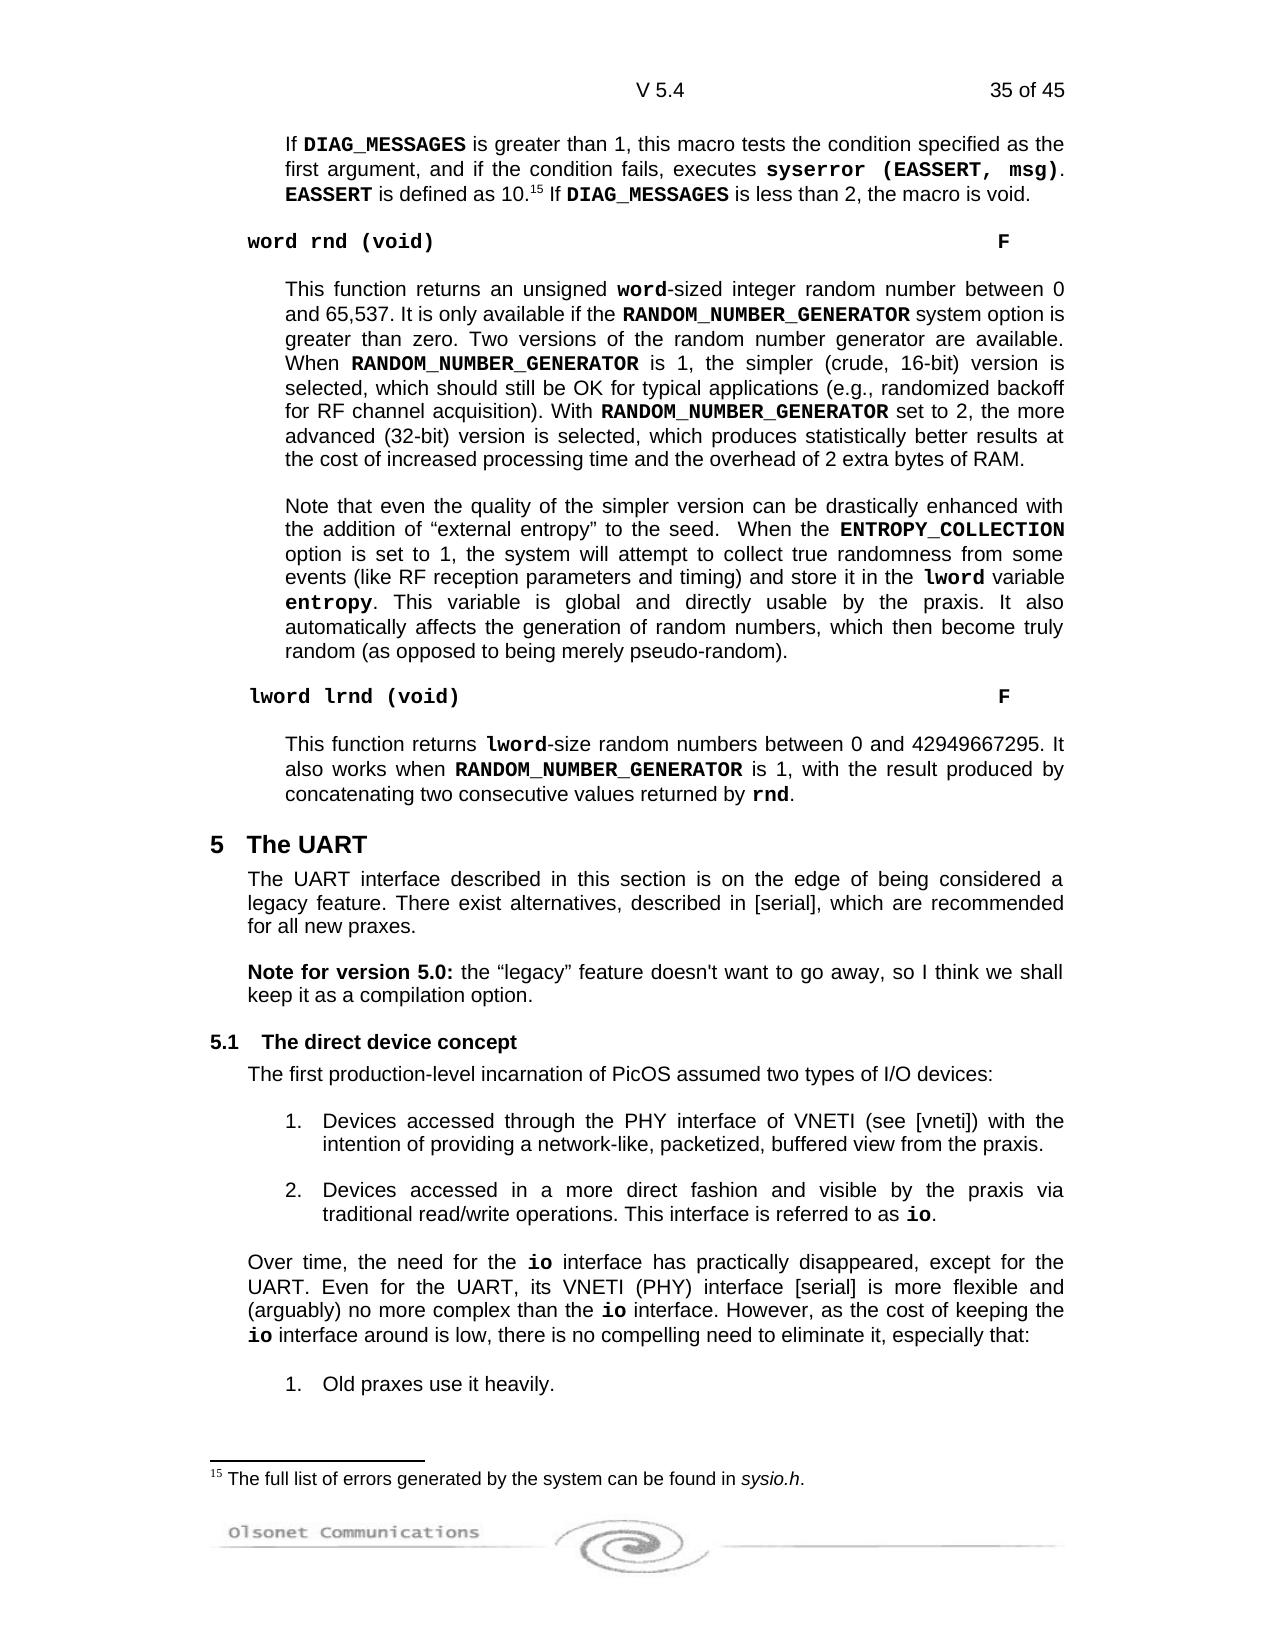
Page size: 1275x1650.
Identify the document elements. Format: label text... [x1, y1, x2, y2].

text If DIAG_MESSAGES is greater than 1, this macro tests the condition specified as the first argument, and if the condition fails, executes syserror (EASSERT, msg). EASSERT is defined as 10. If DIAG_MESSAGES is less than 2, the macro is void. [285, 132, 1065, 207]
list Devices accessed in a more direct fashion and visible by the praxis via traditional read/write operations. This interface is referred to as io. [285, 1179, 1065, 1227]
text This function returns lword-size random numbers between 0 and 42949667295. It also works when RANDOM_NUMBER_GENERATOR is 1, with the result produced by concatenating two consecutive values returned by rnd. [285, 732, 1065, 808]
text word rnd (void) F [247, 231, 1065, 254]
picture [210, 1504, 1065, 1596]
text Note for version 5.0: the “legacy” feature doesn't want to go away, so I think we shall keep it as a compilation option. [247, 961, 1065, 1007]
text The full list of errors generated by the system can be found in sysio.h. [210, 1467, 1065, 1490]
text The first production-level incarnation of PicOS assumed two types of I/O devices: [247, 1063, 1065, 1086]
text lword lrnd (void) F [248, 686, 1065, 709]
subtitle The direct device concept [210, 1031, 1065, 1054]
subtitle The UART [210, 831, 1065, 859]
list Devices accessed through the PHY interface of VNETI (see [vneti]) with the intention of providing a network-like, packetized, buffered view from the praxis. [285, 1109, 1065, 1156]
text This function returns an unsigned word-sized integer random number between 0 and 65,537. It is only available if the RANDOM_NUMBER_GENERATOR system option is greater than zero. Two versions of the random number generator are available. When RANDOM_NUMBER_GENERATOR is 1, the simpler (crude, 16-bit) version is selected, which should still be OK for typical applications (e.g., randomized backoff for RF channel acquisition). With RANDOM_NUMBER_GENERATOR set to 2, the more advanced (32-bit) version is selected, which produces statistically better results at the cost of increased processing time and the overhead of 2 extra bytes of RAM. [285, 278, 1065, 471]
text Note that even the quality of the simpler version can be drastically enhanced with the addition of “external entropy” to the seed. When the ENTROPY_COLLECTION option is set to 1, the system will attempt to collect true randomness from some events (like RF reception parameters and timing) and store it in the lword variable entropy. This variable is global and directly usable by the praxis. It also automatically affects the generation of random numbers, which then become truly random (as opposed to being merely pseudo-random). [285, 494, 1065, 662]
text The UART interface described in this section is on the edge of being considered a legacy feature. There exist alternatives, described in [serial], which are recommended for all new praxes. [247, 868, 1065, 938]
list Old praxes use it heavily. [285, 1372, 1065, 1395]
text Over time, the need for the io interface has practically disappeared, except for the UART. Even for the UART, its VNETI (PHY) interface [serial] is more flexible and (arguably) no more complex than the io interface. However, as the cost of keeping the io interface around is low, there is no compelling need to eliminate it, especially that: [247, 1250, 1065, 1349]
